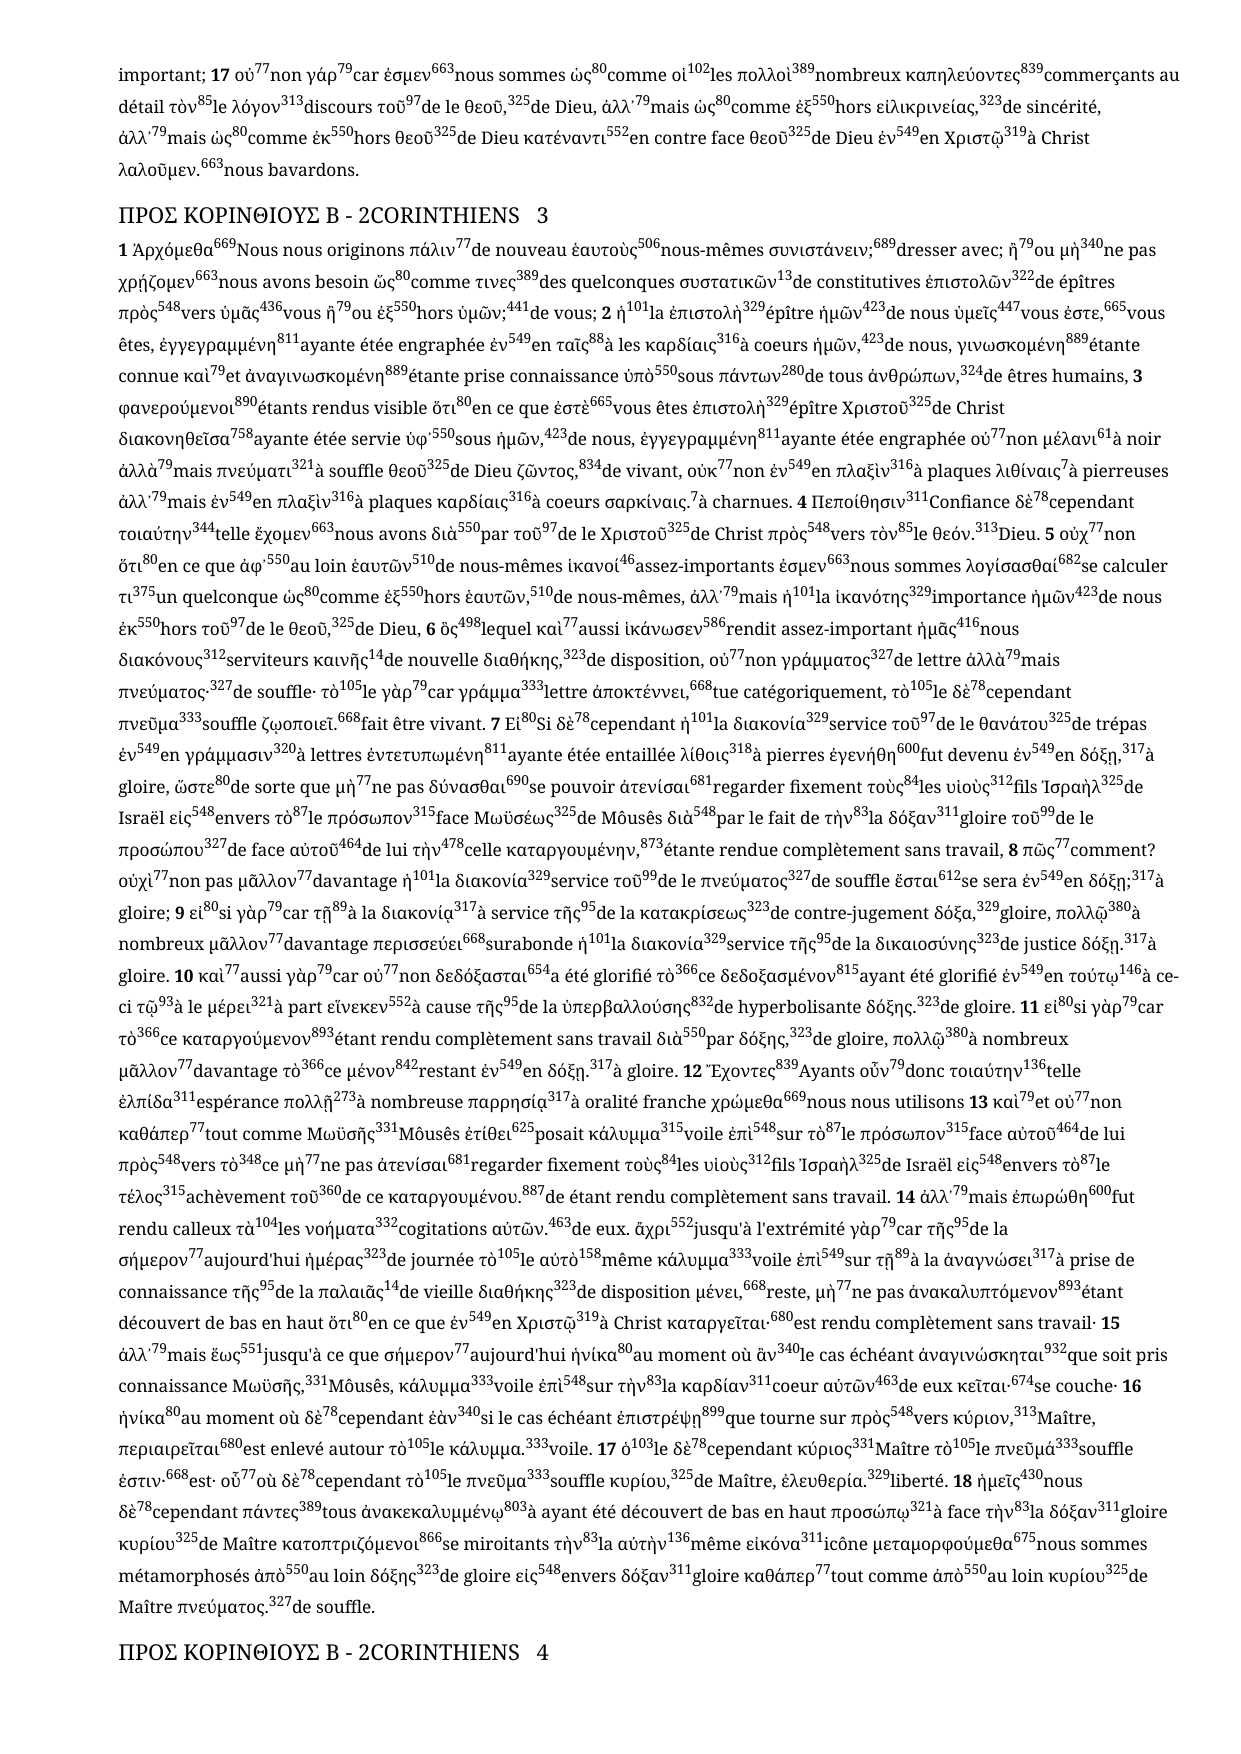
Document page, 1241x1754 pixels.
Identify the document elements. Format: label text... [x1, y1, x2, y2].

text 1 Ἀρχόμεθα669Nous nous originons πάλιν77de nouveau ἑαυτοὺς506nous-mêmes συνιστάνειν;689dresser avec; ἢ79ou μὴ340ne pas χρῄζομεν663nous avons besoin ὥς80comme τινες389des quelconques συστατικῶν13de constitutives ἐπιστολῶν322de épîtres πρὸς548vers ὑμᾶς436vous ἢ79ou ἐξ550hors ὑμῶν;441de vous; 2 ἡ101la ἐπιστολὴ329épître ἡμῶν423de nous ὑμεῖς447vous ἐστε,665vous êtes, ἐγγεγραμμένη811ayante étée engraphée ἐν549en ταῖς88à les καρδίαις316à coeurs ἡμῶν,423de nous, γινωσκομένη889étante connue καὶ79et ἀναγινωσκομένη889étante prise connaissance ὑπὸ550sous πάντων280de tous ἀνθρώπων,324de êtres humains, 3 φανερούμενοι890étants rendus visible ὅτι80en ce que ἐστὲ665vous êtes ἐπιστολὴ329épître Χριστοῦ325de Christ διακονηθεῖσα758ayante étée servie ὑφ᾽550sous ἡμῶν,423de nous, ἐγγεγραμμένη811ayante étée engraphée οὐ77non μέλανι61à noir ἀλλὰ79mais πνεύματι321à souffle θεοῦ325de Dieu ζῶντος,834de vivant, οὐκ77non ἐν549en πλαξὶν316à plaques λιθίναις7à pierreuses ἀλλ᾽79mais ἐν549en πλαξὶν316à plaques καρδίαις316à coeurs σαρκίναις.7à charnues. 4 Πεποίθησιν311Confiance δὲ78cependant τοιαύτην344telle ἔχομεν663nous avons διὰ550par τοῦ97de le Χριστοῦ325de Christ πρὸς548vers τὸν85le θεόν.313Dieu. 5 οὐχ77non ὅτι80en ce que ἀφ᾽550au loin ἑαυτῶν510de nous-mêmes ἱκανοί46assez-importants ἐσμεν663nous sommes λογίσασθαί682se calculer τι375un quelconque ὡς80comme ἐξ550hors ἑαυτῶν,510de nous-mêmes, ἀλλ᾽79mais ἡ101la ἱκανότης329importance ἡμῶν423de nous ἐκ550hors τοῦ97de le θεοῦ,325de Dieu, 6 ὃς498lequel καὶ77aussi ἱκάνωσεν586rendit assez-important ἡμᾶς416nous διακόνους312serviteurs καινῆς14de nouvelle διαθήκης,323de disposition, οὐ77non γράμματος327de lettre ἀλλὰ79mais πνεύματος·327de souffle· τὸ105le γὰρ79car γράμμα333lettre ἀποκτέννει,668tue catégoriquement, τὸ105le δὲ78cependant πνεῦμα333souffle ζῳοποιεῖ.668fait être vivant. 7 Εἰ80Si δὲ78cependant ἡ101la διακονία329service τοῦ97de le θανάτου325de trépas ἐν549en γράμμασιν320à lettres ἐντετυπωμένη811ayante étée entaillée λίθοις318à pierres ἐγενήθη600fut devenu ἐν549en δόξῃ,317à gloire, ὥστε80de sorte que μὴ77ne pas δύνασθαι690se pouvoir ἀτενίσαι681regarder fixement τοὺς84les υἱοὺς312fils Ἰσραὴλ325de Israël εἰς548envers τὸ87le πρόσωπον315face Μωϋσέως325de Môusês διὰ548par le fait de τὴν83la δόξαν311gloire τοῦ99de le προσώπου327de face αὐτοῦ464de lui τὴν478celle καταργουμένην,873étante rendue complètement sans travail, 8 πῶς77comment? οὐχὶ77non pas μᾶλλον77davantage ἡ101la διακονία329service τοῦ99de le πνεύματος327de souffle ἔσται612se sera ἐν549en δόξῃ;317à gloire; 9 εἰ80si γὰρ79car τῇ89à la διακονίᾳ317à service τῆς95de la κατακρίσεως323de contre-jugement δόξα,329gloire, πολλῷ380à nombreux μᾶλλον77davantage περισσεύει668surabonde ἡ101la διακονία329service τῆς95de la δικαιοσύνης323de justice δόξῃ.317à gloire. 10 καὶ77aussi γὰρ79car οὐ77non δεδόξασται654a été glorifié τὸ366ce δεδοξασμένον815ayant été glorifié ἐν549en τούτῳ146à ce-ci τῷ93à le μέρει321à part εἵνεκεν552à cause τῆς95de la ὑπερβαλλούσης832de hyperbolisante δόξης.323de gloire. 11 εἰ80si γὰρ79car τὸ366ce καταργούμενον893étant rendu complètement sans travail διὰ550par δόξης,323de gloire, πολλῷ380à nombreux μᾶλλον77davantage τὸ366ce μένον842restant ἐν549en δόξῃ.317à gloire. 12 Ἔχοντες839Ayants οὖν79donc τοιαύτην136telle ἐλπίδα311espérance πολλῇ273à nombreuse παρρησίᾳ317à oralité franche χρώμεθα669nous nous utilisons 13 καὶ79et οὐ77non καθάπερ77tout comme Μωϋσῆς331Môusês ἐτίθει625posait κάλυμμα315voile ἐπὶ548sur τὸ87le πρόσωπον315face αὐτοῦ464de lui πρὸς548vers τὸ348ce μὴ77ne pas ἀτενίσαι681regarder fixement τοὺς84les υἱοὺς312fils Ἰσραὴλ325de Israël εἰς548envers τὸ87le τέλος315achèvement τοῦ360de ce καταργουμένου.887de étant rendu complètement sans travail. 14 ἀλλ᾽79mais ἐπωρώθη600fut rendu calleux τὰ104les νοήματα332cogitations αὐτῶν.463de eux. ἄχρι552jusqu'à l'extrémité γὰρ79car τῆς95de la σήμερον77aujourd'hui ἡμέρας323de journée τὸ105le αὐτὸ158même κάλυμμα333voile ἐπὶ549sur τῇ89à la ἀναγνώσει317à prise de connaissance τῆς95de la παλαιᾶς14de vieille διαθήκης323de disposition μένει,668reste, μὴ77ne pas ἀνακαλυπτόμενον893étant découvert de bas en haut ὅτι80en ce que ἐν549en Χριστῷ319à Christ καταργεῖται·680est rendu complètement sans travail· 15 ἀλλ᾽79mais ἕως551jusqu'à ce que σήμερον77aujourd'hui ἡνίκα80au moment où ἂν340le cas échéant ἀναγινώσκηται932que soit pris connaissance Μωϋσῆς,331Môusês, κάλυμμα333voile ἐπὶ548sur τὴν83la καρδίαν311coeur αὐτῶν463de eux κεῖται·674se couche· 16 ἡνίκα80au moment où δὲ78cependant ἐὰν340si le cas échéant ἐπιστρέψῃ899que tourne sur πρὸς548vers κύριον,313Maître, περιαιρεῖται680est enlevé autour τὸ105le κάλυμμα.333voile. 17 ὁ103le δὲ78cependant κύριος331Maître τὸ105le πνεῦμά333souffle ἐστιν·668est· οὗ77où δὲ78cependant τὸ105le πνεῦμα333souffle κυρίου,325de Maître, ἐλευθερία.329liberté. 18 ἡμεῖς430nous δὲ78cependant πάντες389tous ἀνακεκαλυμμένῳ803à ayant été découvert de bas en haut προσώπῳ321à face τὴν83la δόξαν311gloire κυρίου325de Maître κατοπτριζόμενοι866se miroitants τὴν83la αὐτὴν136même εἰκόνα311icône μεταμορφούμεθα675nous sommes métamorphosés ἀπὸ550au loin δόξης323de gloire εἰς548envers δόξαν311gloire καθάπερ77tout comme ἀπὸ550au loin κυρίου325de Maître πνεύματος.327de souffle. [118, 234, 1181, 1619]
text ΠΡΟΣ ΚΟΡΙΝΘΙΟΥΣ Β - 2CORINTHIENS 3 [118, 200, 1181, 230]
text ΠΡΟΣ ΚΟΡΙΝΘΙΟΥΣ Β - 2CORINTHIENS 4 [118, 1637, 1181, 1667]
text 1 Ἔκρινα582Je jugeai γὰρ79car ἐμαυτῷ509à moi-même τοῦτο348ce-ci τὸ348ce μὴ77ne pas πάλιν77de nouveau ἐν549en λύπῃ317à tristesse πρὸς548vers ὑμᾶς436vous ἐλθεῖν.681venir. 2 εἰ80si γὰρ79car ἐγὼ431moi λυπῶ664j'attriste ὑμᾶς,436vous, καὶ77aussi τίς410quel ὁ364celui εὐφραίνων840réjouissant με417moi εἰ551si μὴ77ne pas ὁ364celui λυπούμενος891étant attristé ἐξ550hors ἐμοῦ;424de moi; 3 καὶ79et ἔγραψα582je graphai τοῦτο140ce-ci αὐτό,348même, ἵνα80afin que μὴ77ne pas ἐλθὼν721ayant venu λύπην311tristesse σχῶ895que j'aie ἀφ᾽550au loin ὧν491de lesquels ἔδει625attachait de lien με417moi χαίρειν,689être de joie, πεποιθὼς783ayant persuadé ἐπὶ548sur πάντας372tous ὑμᾶς436vous ὅτι80en ce que ἡ101la ἐμὴ229mienne χαρὰ329joie πάντων383de tous ὑμῶν441de vous ἐστιν.668est. 4 ἐκ550hors γὰρ79car πολλῆς279de nombreuse θλίψεως323de oppression καὶ79et συνοχῆς323de cohésion καρδίας323de coeur ἔγραψα582je graphai ὑμῖν438à vous διὰ550par πολλῶν282de nombreux δακρύων,326de larmes, οὐχ77non ἵνα80afin que λυπηθῆτε908que vous soyez attristé ἀλλὰ79mais τὴν83la ἀγάπην311amour ἵνα80afin que γνῶτε896que vous connaissiez ἣν478laquelle ἔχω664j'ai περισσοτέρως77plus surabondamment εἰς548envers ὑμᾶς.436vous. 5 Εἰ80Si δέ78cependant τις390un quelconque λελύπηκεν,642a attristé, οὐκ77non ἐμὲ417moi λελύπηκεν,642a attristé, ἀλλ᾽79mais ἀπὸ550au loin μέρους,327de part, ἵνα80afin que μὴ77ne pas ἐπιβαρῶ,917que j'alourdisse sur, πάντας372tous ὑμᾶς.436vous. 6 ἱκανὸν49assez-important τῷ91à le τοιούτῳ352à tel ἡ101la ἐπιτιμία329survalorisation αὕτη154celle-ci ἡ496celle ὑπὸ550sous τῶν96de les πλειόνων,383de plus nombreusement, 7 ὥστε80de sorte que τοὐναντίον77au contraire μᾶλλον77davantage ὑμᾶς436vous χαρίσασθαι682se faire grâce καὶ79et παρακαλέσαι,681appeler à côté, μή80ne pas πως77en quelque manière τῇ89à la περισσοτέρᾳ8à plus surabondante λύπῃ317à tristesse καταποθῇ911que soit avalé ὁ103le τοιοῦτος.364tel. 8 διὸ79c'est pourquoi παρακαλῶ664j'appelle à côté ὑμᾶς436vous κυρῶσαι681confirmer εἰς548envers αὐτὸν452lui ἀγάπην·311amour· 9 εἰς548envers τοῦτο348ce-ci γὰρ79car καὶ77aussi ἔγραψα,582je graphai, ἵνα80afin que γνῶ895que je connaisse τὴν83la δοκιμὴν311épreuve ὑμῶν,441de vous, εἰ80si εἰς548envers πάντα374tous ὑπήκοοί46écoutants en soumissions ἐστε.665vous êtes. 10 ᾧ486à lequel δέ78cependant τι375un quelconque χαρίζεσθε,671vous vous faites grâce, κἀγώ·431et moi· καὶ77aussi γὰρ79car ἐγὼ431moi ὃ482lequel κεχάρισμαι,644je m'ai fait grâce, εἴ80si τι375un quelconque κεχάρισμαι,644je m'ai fait grâce, δι᾽548par le fait de ὑμᾶς436vous ἐν549en προσώπῳ321à face Χριστοῦ,325de Christ, 11 ἵνα80afin que μὴ77ne pas πλεονεκτηθῶμεν906que nous soyons abusé ὑπὸ550sous τοῦ97de le σατανᾶ·325de Satanas· οὐ77non γὰρ79car αὐτοῦ464de lui τὰ86les νοήματα314cogitations ἀγνοοῦμεν.663nous méconnaissons. 12 Ἐλθὼν721Ayant venu δὲ78cependant εἰς548envers τὴν83la Τρῳάδα311Troas εἰς548envers τὸ87le εὐαγγέλιον315évangile τοῦ97de le Χριστοῦ325de Christ καὶ79et θύρας323de porte μοι420à moi ἀνεῳγμένης805de ayante étée ouverte ἐν549en κυρίῳ,319à Maître, 13 οὐκ77non ἔσχηκα638j'ai eu ἄνεσιν311relaxation τῷ93à le πνεύματί321à souffle μου424de moi τῷ354à ce μὴ77ne pas εὑρεῖν681trouver με417moi Τίτον313Titus τὸν85le ἀδελφόν313frère μου,424de moi, ἀλλ᾽79mais ἀποταξάμενος740se ayant éloigné en ordonnance αὐτοῖς457à eux ἐξῆλθον582je sortis εἰς548envers Μακεδονίαν.311Macédoine. 14 Τῷ91à Le δὲ78cependant θεῷ319à Dieu χάρις329grâce τῷ352à celui πάντοτε77en tout moment θριαμβεύοντι828à triomphant ἡμᾶς416nous ἐν549en τῷ91à le Χριστῷ319à Christ καὶ79et τὴν83la ὀσμὴν311odeur τῆς95de la γνώσεως323de connaissance αὐτοῦ464de lui φανεροῦντι828à rendant visible δι᾽550par ἡμῶν423de nous ἐν549en παντὶ275à tout τόπῳ·319à lieu· 15 ὅτι80en ce que Χριστοῦ325de Christ εὐωδία329odeur de bien ἐσμὲν663nous sommes τῷ91à le θεῷ319à Dieu ἐν549en τοῖς351à ceux σῳζομένοις879à étants sauvés καὶ79et ἐν549en τοῖς351à ceux ἀπολλυμένοις,854à se dépérissants, 16 οἷς377à lesquels μὲν79certes ὀσμὴ329odeur ἐκ550hors θανάτου325de trépas εἰς548envers θάνατον,313trépas, οἷς377à lesquels δὲ78cependant ὀσμὴ329odeur ἐκ550hors ζωῆς323de vie εἰς548envers ζωήν.311vie. καὶ79et πρὸς548vers ταῦτα347ces-ci τίς410quel ἱκανός;47assez-important; 17 οὐ77non γάρ79car ἐσμεν663nous sommes ὡς80comme οἱ102les πολλοὶ389nombreux καπηλεύοντες839commerçants au détail τὸν85le λόγον313discours τοῦ97de le θεοῦ,325de Dieu, ἀλλ᾽79mais ὡς80comme ἐξ550hors εἰλικρινείας,323de sincérité, ἀλλ᾽79mais ὡς80comme ἐκ550hors θεοῦ325de Dieu κατέναντι552en contre face θεοῦ325de Dieu ἐν549en Χριστῷ319à Christ λαλοῦμεν.663nous bavardons. [118, 59, 1181, 181]
